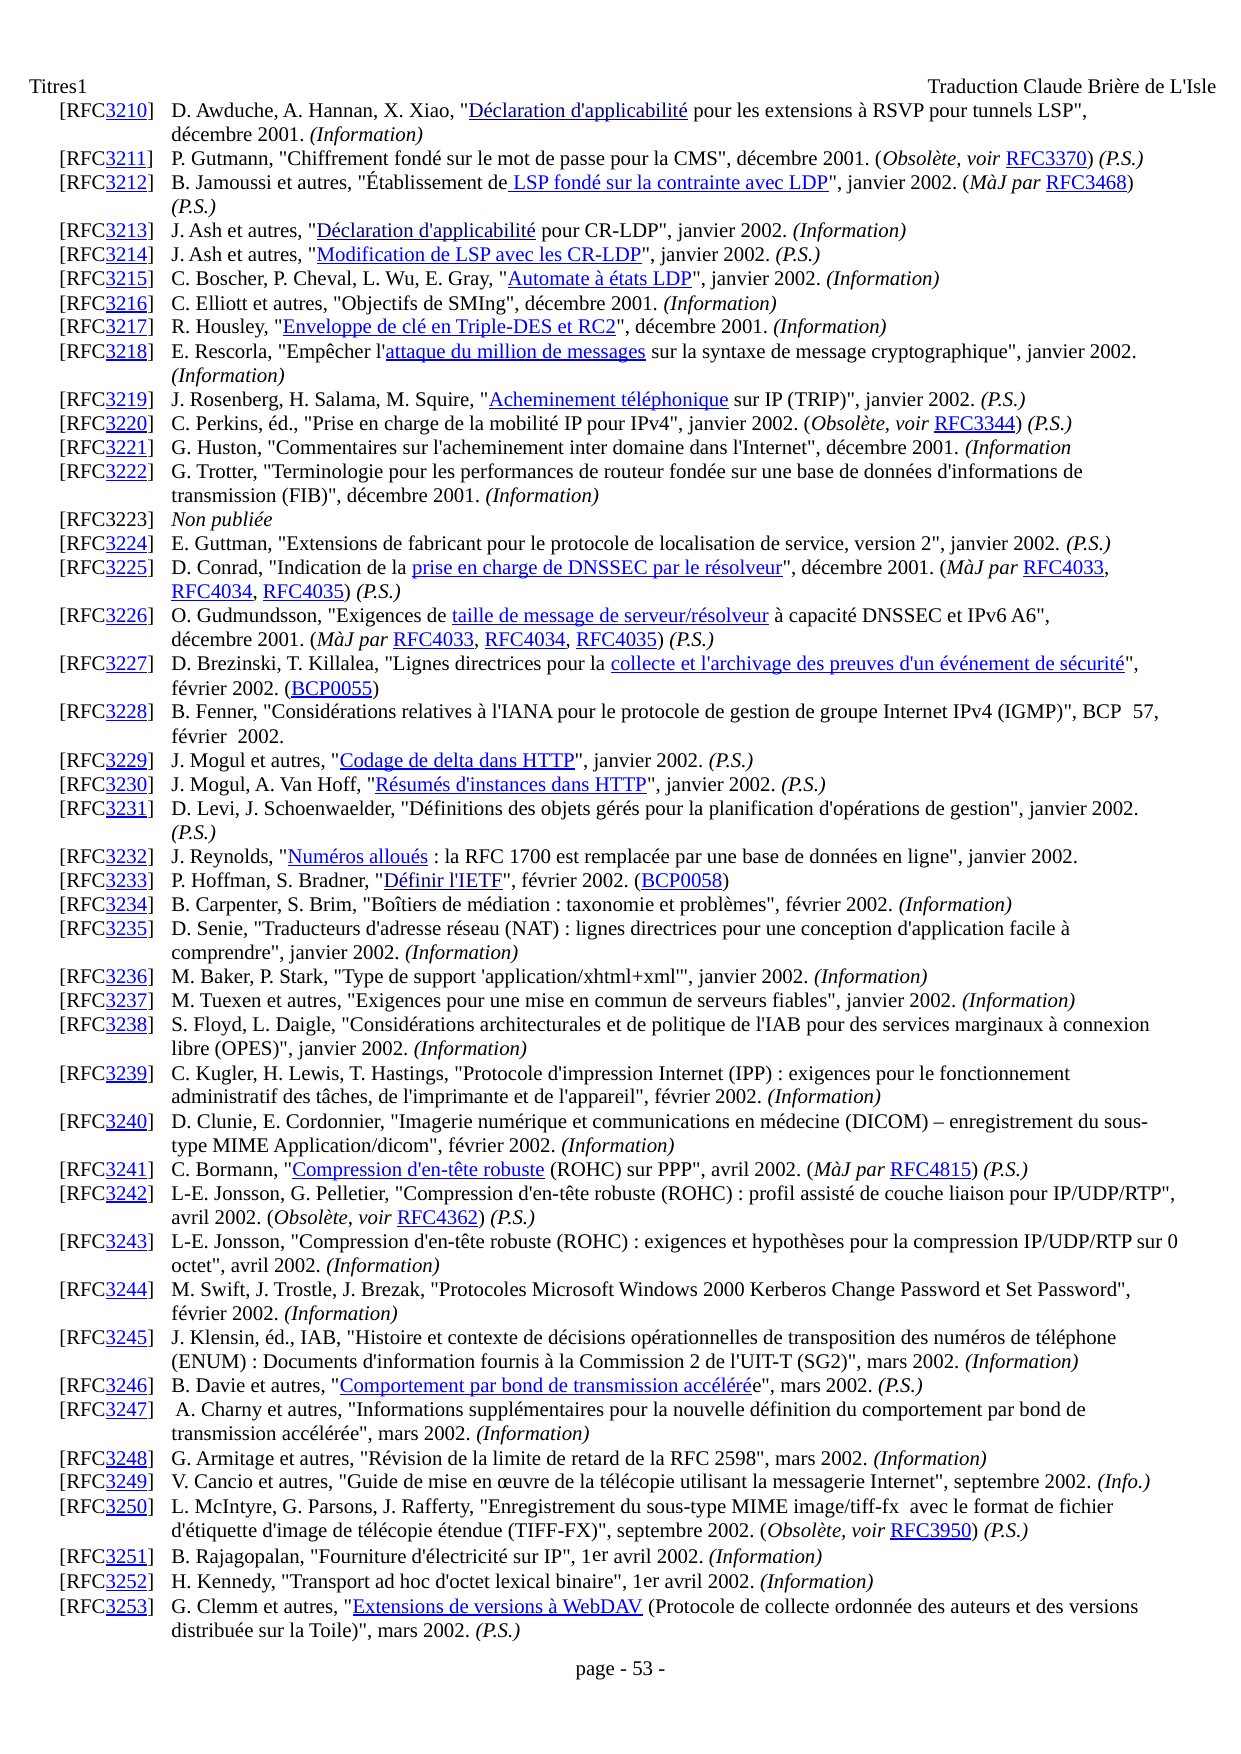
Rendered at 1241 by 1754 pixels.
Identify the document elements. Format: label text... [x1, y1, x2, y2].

text [RFC3232] J. Reynolds, "Numéros alloués : la RFC 1700 est remplacée par une base de données en ligne", janvier 2002. [59, 844, 1181, 868]
text [RFC3250] L. McIntyre, G. Parsons, J. Rafferty, "Enregistrement du sous-type MIME image/tiff-fx avec le format de fichier d'étiquette d'image de télécopie étendue (TIFF-FX)", septembre 2002. (Obsolète, voir RFC3950) (P.S.) [59, 1493, 1181, 1542]
text [RFC3226] O. Gudmundsson, "Exigences de taille de message de serveur/résolveur à capacité DNSSEC et IPv6 A6", décembre 2001. (MàJ par RFC4033, RFC4034, RFC4035) (P.S.) [59, 603, 1181, 651]
text [RFC3225] D. Conrad, "Indication de la prise en charge de DNSSEC par le résolveur", décembre 2001. (MàJ par RFC4033, RFC4034, RFC4035) (P.S.) [59, 555, 1181, 603]
text [RFC3249] V. Cancio et autres, "Guide de mise en œuvre de la télécopie utilisant la messagerie Internet", septembre 2002. (Info.) [59, 1469, 1181, 1493]
text [RFC3210] D. Awduche, A. Hannan, X. Xiao, "Déclaration d'applicabilité pour les extensions à RSVP pour tunnels LSP", décembre 2001. (Information) [59, 98, 1181, 146]
text [RFC3243] L-E. Jonsson, "Compression d'en-tête robuste (ROHC) : exigences et hypothèses pour la compression IP/UDP/RTP sur 0 octet", avril 2002. (Information) [59, 1229, 1181, 1277]
text [RFC3235] D. Senie, "Traducteurs d'adresse réseau (NAT) : lignes directrices pour une conception d'application facile à comprendre", janvier 2002. (Information) [59, 916, 1181, 964]
text [RFC3240] D. Clunie, E. Cordonnier, "Imagerie numérique et communications en médecine (DICOM) – enregistrement du sous-type MIME Application/dicom", février 2002. (Information) [59, 1108, 1181, 1157]
text [RFC3242] L-E. Jonsson, G. Pelletier, "Compression d'en-tête robuste (ROHC) : profil assisté de couche liaison pour IP/UDP/RTP", avril 2002. (Obsolète, voir RFC4362) (P.S.) [59, 1181, 1181, 1229]
text [RFC3220] C. Perkins, éd., "Prise en charge de la mobilité IP pour IPv4", janvier 2002. (Obsolète, voir RFC3344) (P.S.) [59, 411, 1181, 435]
text [RFC3215] C. Boscher, P. Cheval, L. Wu, E. Gray, "Automate à états LDP", janvier 2002. (Information) [59, 266, 1181, 290]
text [RFC3221] G. Huston, "Commentaires sur l'acheminement inter domaine dans l'Internet", décembre 2001. (Information [59, 435, 1181, 459]
text [RFC3223] Non publiée [59, 507, 1181, 531]
text [RFC3219] J. Rosenberg, H. Salama, M. Squire, "Acheminement téléphonique sur IP (TRIP)", janvier 2002. (P.S.) [59, 387, 1181, 411]
text [RFC3213] J. Ash et autres, "Déclaration d'applicabilité pour CR-LDP", janvier 2002. (Information) [59, 218, 1181, 242]
text [RFC3239] C. Kugler, H. Lewis, T. Hastings, "Protocole d'impression Internet (IPP) : exigences pour le fonctionnement administratif des tâches, de l'imprimante et de l'appareil", février 2002. (Information) [59, 1060, 1181, 1108]
text [RFC3234] B. Carpenter, S. Brim, "Boîtiers de médiation : taxonomie et problèmes", février 2002. (Information) [59, 892, 1181, 916]
text [RFC3248] G. Armitage et autres, "Révision de la limite de retard de la RFC 2598", mars 2002. (Information) [59, 1445, 1181, 1469]
text [RFC3211] P. Gutmann, "Chiffrement fondé sur le mot de passe pour la CMS", décembre 2001. (Obsolète, voir RFC3370) (P.S.) [59, 146, 1181, 170]
text [RFC3214] J. Ash et autres, "Modification de LSP avec les CR-LDP", janvier 2002. (P.S.) [59, 242, 1181, 266]
text [RFC3228] B. Fenner, "Considérations relatives à l'IANA pour le protocole de gestion de groupe Internet IPv4 (IGMP)", BCP 57, février 2002. [59, 699, 1181, 748]
text [RFC3238] S. Floyd, L. Daigle, "Considérations architecturales et de politique de l'IAB pour des services marginaux à connexion libre (OPES)", janvier 2002. (Information) [59, 1012, 1181, 1060]
text [RFC3230] J. Mogul, A. Van Hoff, "Résumés d'instances dans HTTP", janvier 2002. (P.S.) [59, 772, 1181, 796]
text [RFC3224] E. Guttman, "Extensions de fabricant pour le protocole de localisation de service, version 2", janvier 2002. (P.S.) [59, 531, 1181, 555]
text [RFC3245] J. Klensin, éd., IAB, "Histoire et contexte de décisions opérationnelles de transposition des numéros de téléphone (ENUM) : Documents d'information fournis à la Commission 2 de l'UIT-T (SG2)", mars 2002. (Information) [59, 1325, 1181, 1373]
text [RFC3217] R. Housley, "Enveloppe de clé en Triple-DES et RC2", décembre 2001. (Information) [59, 314, 1181, 338]
text [RFC3233] P. Hoffman, S. Bradner, "Définir l'IETF", février 2002. (BCP0058) [59, 868, 1181, 892]
text [RFC3218] E. Rescorla, "Empêcher l'attaque du million de messages sur la syntaxe de message cryptographique", janvier 2002. (Information) [59, 338, 1181, 387]
text [RFC3229] J. Mogul et autres, "Codage de delta dans HTTP", janvier 2002. (P.S.) [59, 748, 1181, 772]
text [RFC3212] B. Jamoussi et autres, "Établissement de LSP fondé sur la contrainte avec LDP", janvier 2002. (MàJ par RFC3468) (P.S.) [59, 170, 1181, 218]
text [RFC3246] B. Davie et autres, "Comportement par bond de transmission accélérée", mars 2002. (P.S.) [59, 1373, 1181, 1397]
text [RFC3222] G. Trotter, "Terminologie pour les performances de routeur fondée sur une base de données d'informations de transmission (FIB)", décembre 2001. (Information) [59, 459, 1181, 507]
text [RFC3231] D. Levi, J. Schoenwaelder, "Définitions des objets gérés pour la planification d'opérations de gestion", janvier 2002. (P.S.) [59, 796, 1181, 844]
text [RFC3244] M. Swift, J. Trostle, J. Brezak, "Protocoles Microsoft Windows 2000 Kerberos Change Password et Set Password", février 2002. (Information) [59, 1277, 1181, 1325]
text [RFC3241] C. Bormann, "Compression d'en-tête robuste (ROHC) sur PPP", avril 2002. (MàJ par RFC4815) (P.S.) [59, 1157, 1181, 1181]
text [RFC3227] D. Brezinski, T. Killalea, "Lignes directrices pour la collecte et l'archivage des preuves d'un événement de sécurité", février 2002. (BCP0055) [59, 651, 1181, 699]
text [RFC3247] A. Charny et autres, "Informations supplémentaires pour la nouvelle définition du comportement par bond de transmission accélérée", mars 2002. (Information) [59, 1397, 1181, 1445]
text [RFC3251] B. Rajagopalan, "Fourniture d'électricité sur IP", 1er avril 2002. (Information) [59, 1542, 1181, 1568]
text [RFC3216] C. Elliott et autres, "Objectifs de SMIng", décembre 2001. (Information) [59, 290, 1181, 314]
text [RFC3236] M. Baker, P. Stark, "Type de support 'application/xhtml+xml'", janvier 2002. (Information) [59, 964, 1181, 988]
text [RFC3253] G. Clemm et autres, "Extensions de versions à WebDAV (Protocole de collecte ordonnée des auteurs et des versions distribuée sur la Toile)", mars 2002. (P.S.) [59, 1593, 1181, 1642]
text [RFC3252] H. Kennedy, "Transport ad hoc d'octet lexical binaire", 1er avril 2002. (Information) [59, 1568, 1181, 1593]
text [RFC3237] M. Tuexen et autres, "Exigences pour une mise en commun de serveurs fiables", janvier 2002. (Information) [59, 988, 1181, 1012]
